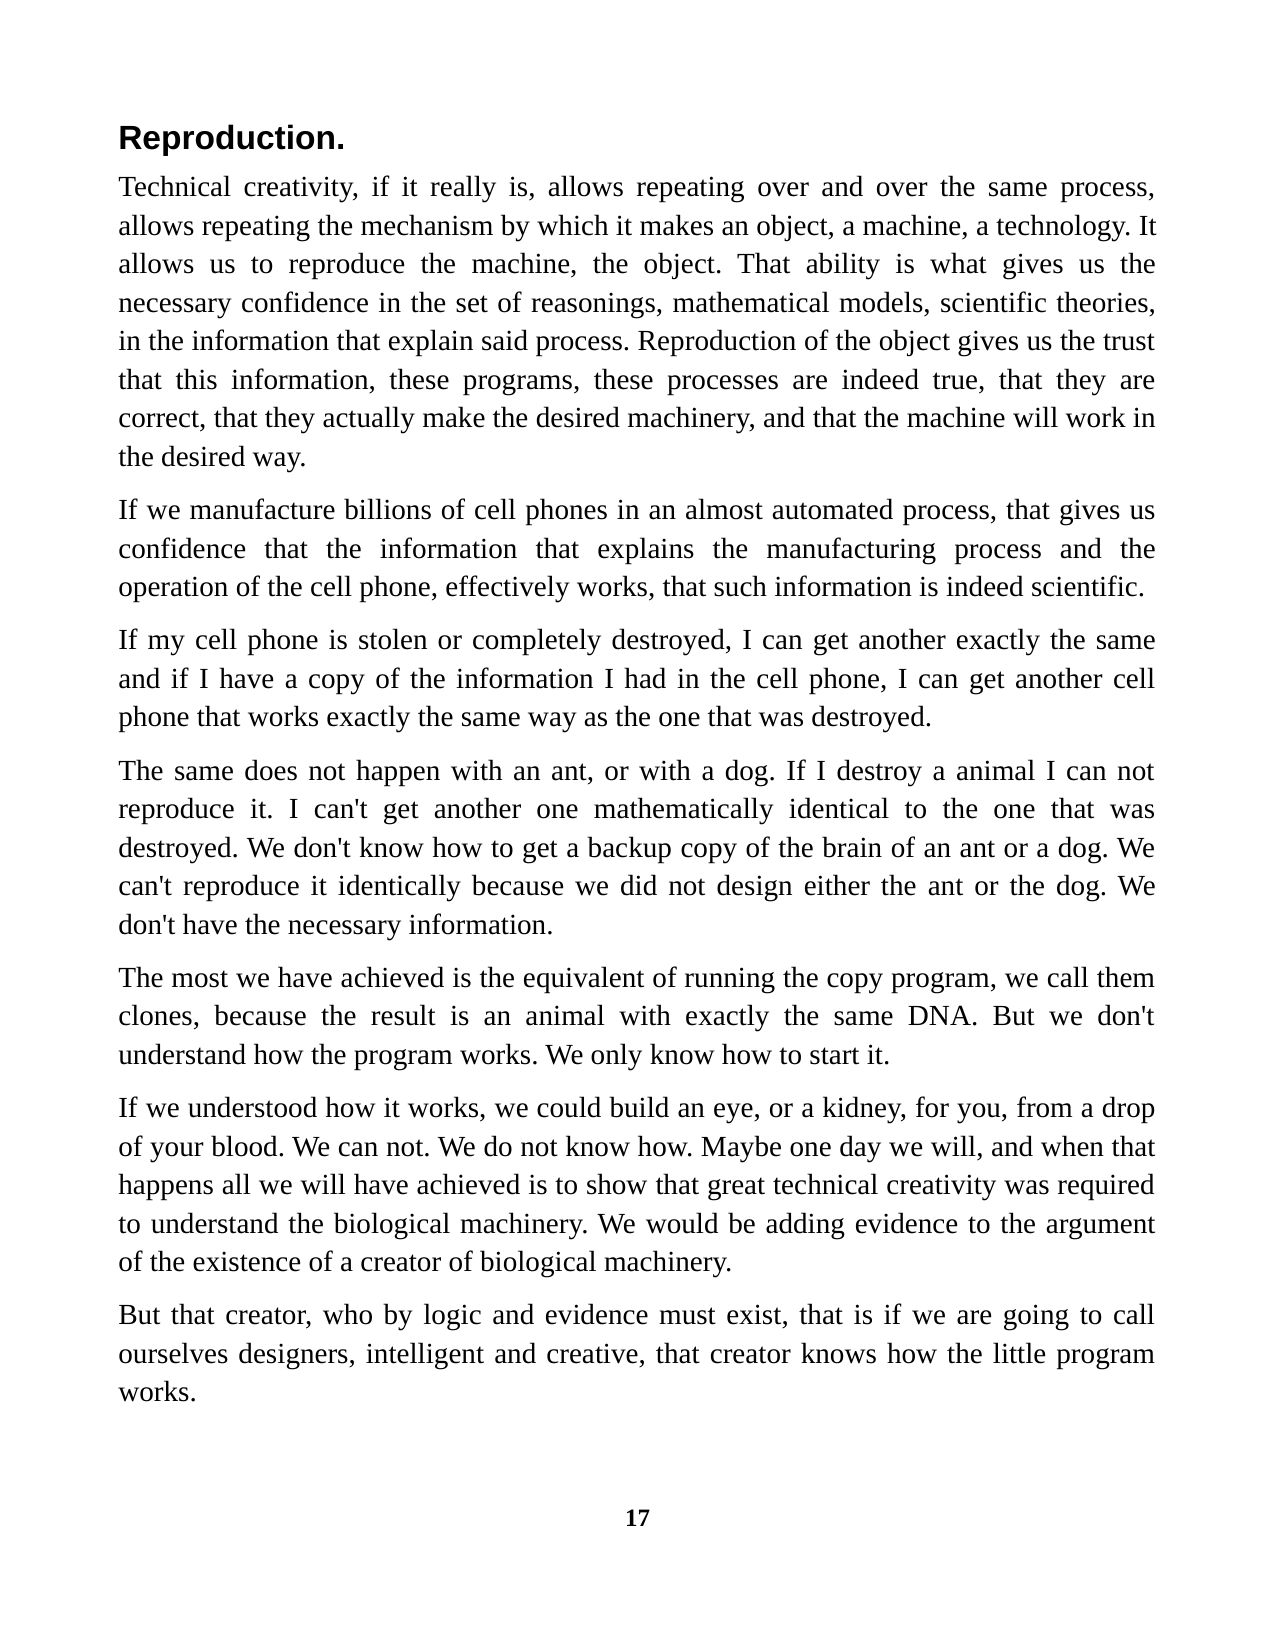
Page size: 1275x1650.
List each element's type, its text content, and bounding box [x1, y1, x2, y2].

text But that creator, who by logic and evidence must exist, that is if we are going to call ourselves designers, intelligent and creative, that creator knows how the little program works. [118, 1297, 1157, 1408]
text Technical creativity, if it really is, allows repeating over and over the same process, allows repeating the mechanism by which it makes an object, a machine, a technology. It allows us to reproduce the machine, the object. That ability is what gives us the necessary confidence in the set of reasonings, mathematical models, scientific theories, in the information that explain said process. Reproduction of the object gives us the trust that this information, these programs, these processes are indeed true, that they are correct, that they actually make the desired machinery, and that the machine will work in the desired way. [118, 169, 1157, 473]
text If my cell phone is stolen or completely destroyed, I can get another exactly the same and if I have a copy of the information I had in the cell phone, I can get another cell phone that works exactly the same way as the one that was destroyed. [118, 622, 1157, 733]
text If we understood how it works, we could build an eye, or a kidney, for you, from a drop of your blood. We can not. We do not know how. Maybe one day we will, and when that happens all we will have achieved is to show that great technical creativity was required to understand the biological machinery. We would be adding evidence to the argument of the existence of a creator of biological machinery. [118, 1090, 1157, 1278]
subtitle Reproduction. [118, 118, 1157, 157]
text The most we have achieved is the equivalent of running the copy program, we call them clones, because the result is an animal with exactly the same DNA. But we don't understand how the program works. We only know how to start it. [118, 960, 1157, 1071]
text The same does not happen with an ant, or with a dog. If I destroy a animal I can not reproduce it. I can't get another one mathematically identical to the one that was destroyed. We don't know how to get a backup copy of the brain of an ant or a dog. We can't reproduce it identically because we did not design either the ant or the dog. We don't have the necessary information. [118, 753, 1157, 940]
text If we manufacture billions of cell phones in an almost automated process, that gives us confidence that the information that explains the manufacturing process and the operation of the cell phone, effectively works, that such information is indeed scientific. [118, 492, 1157, 603]
